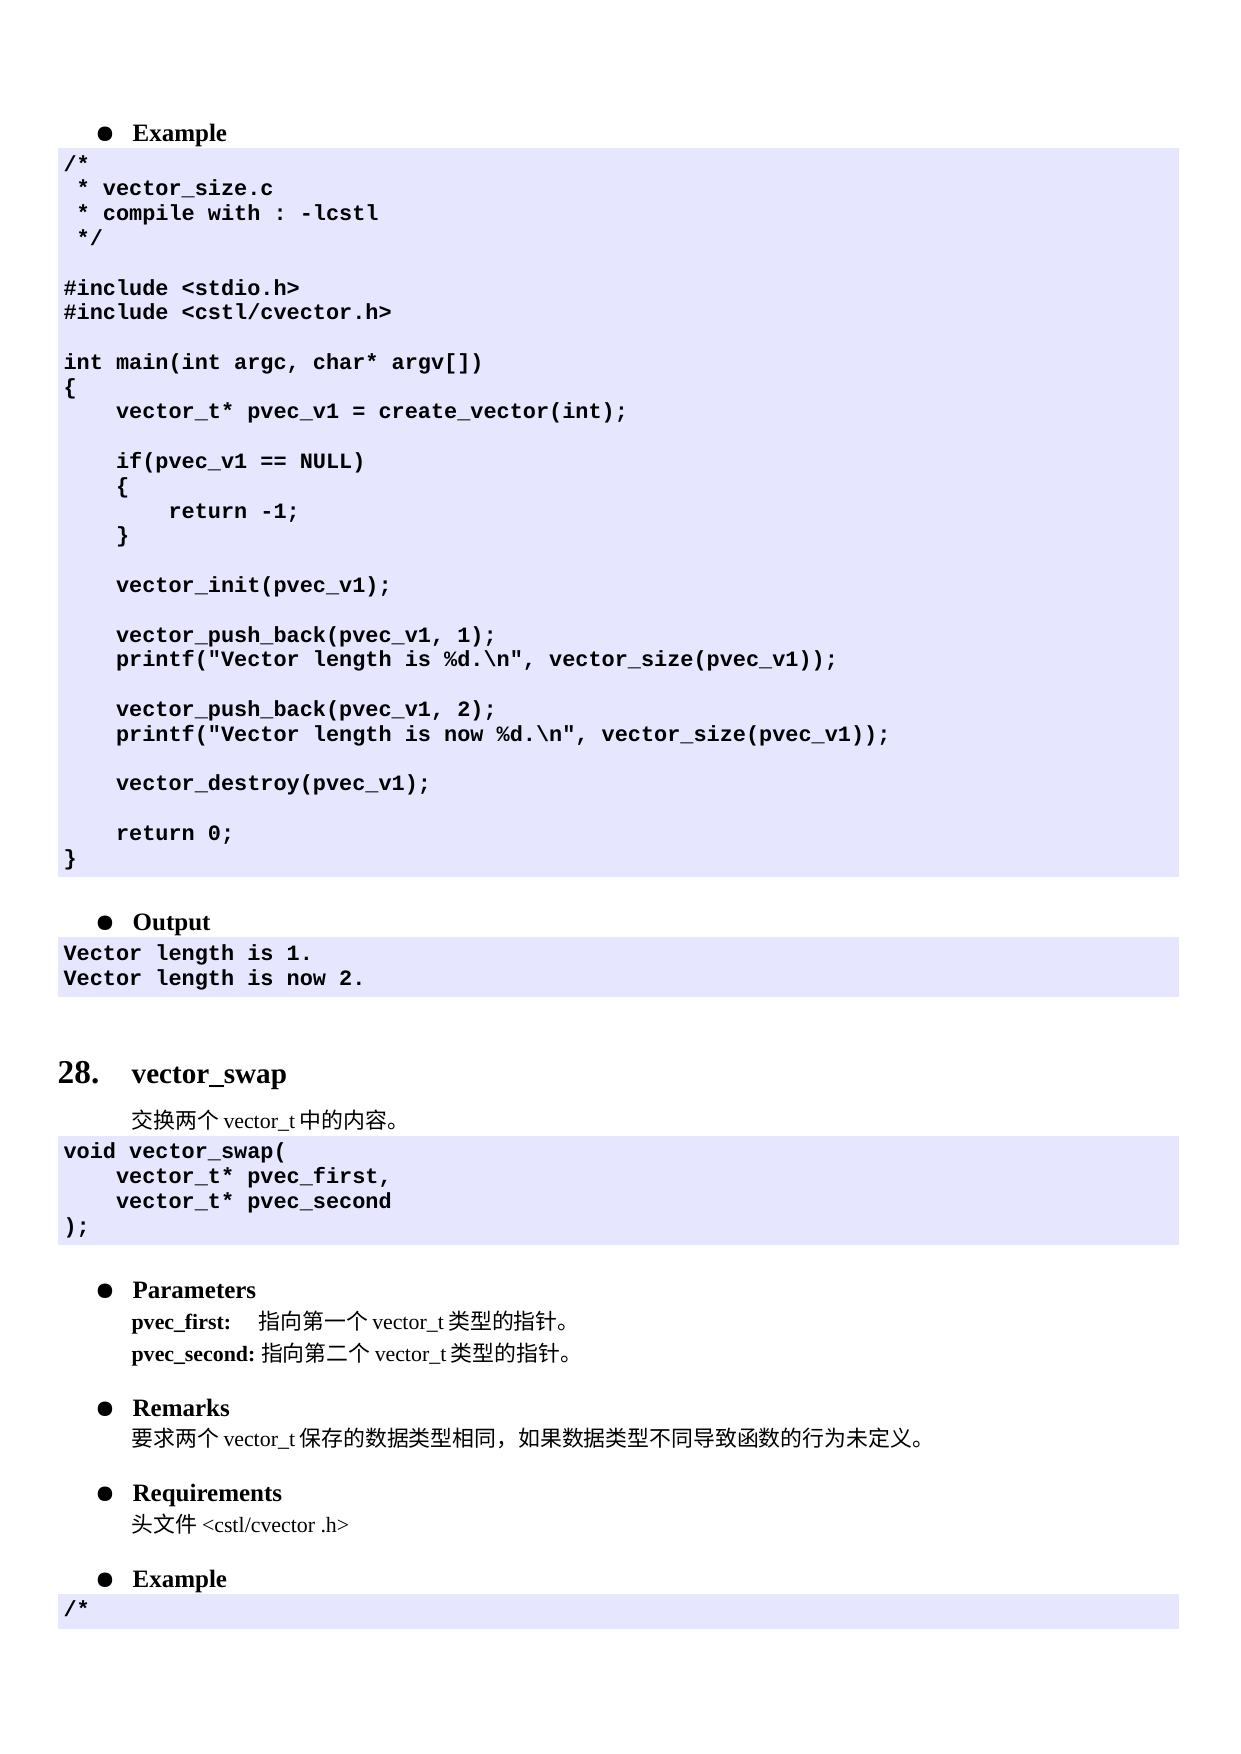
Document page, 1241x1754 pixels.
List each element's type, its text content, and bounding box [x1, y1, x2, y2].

table_header /* * vector_size.c * compile with : -lcstl */ #include <stdio.h> #include <cstl/cvector.h> int main(int argc, char* argv[]) { vector_t* pvec_v1 = create_vector(int); if(pvec_v1 == NULL) { return -1; } vector_init(pvec_v1); vector_push_back(pvec_v1, 1); printf("Vector length is %d.\n", vector_size(pvec_v1)); vector_push_back(pvec_v1, 2); printf("Vector length is now %d.\n", vector_size(pvec_v1)); vector_destroy(pvec_v1); return 0; } [58, 148, 1179, 877]
table_header Vector length is 1. Vector length is now 2. [58, 937, 1179, 997]
list Example [95, 1564, 1179, 1593]
subtitle vector_swap [57, 1052, 1179, 1090]
list Requirements [95, 1478, 1179, 1507]
list Example [95, 118, 1179, 147]
list Parameters [95, 1275, 1179, 1304]
text 要求两个vector_t保存的数据类型相同，如果数据类型不同导致函数的行为未定义。 [57, 1421, 1179, 1453]
text pvec_second: 指向第二个vector_t类型的指针。 [57, 1336, 1179, 1367]
table_header /* [58, 1594, 1179, 1629]
list Remarks [95, 1393, 1179, 1421]
table_header void vector_swap( vector_t* pvec_first, vector_t* pvec_second ); [58, 1136, 1179, 1245]
text 交换两个vector_t中的内容。 [57, 1103, 1179, 1135]
text pvec_first: 指向第一个vector_t类型的指针。 [57, 1304, 1179, 1336]
text 头文件 <cstl/cvector .h> [57, 1507, 1179, 1539]
list Output [95, 907, 1179, 936]
